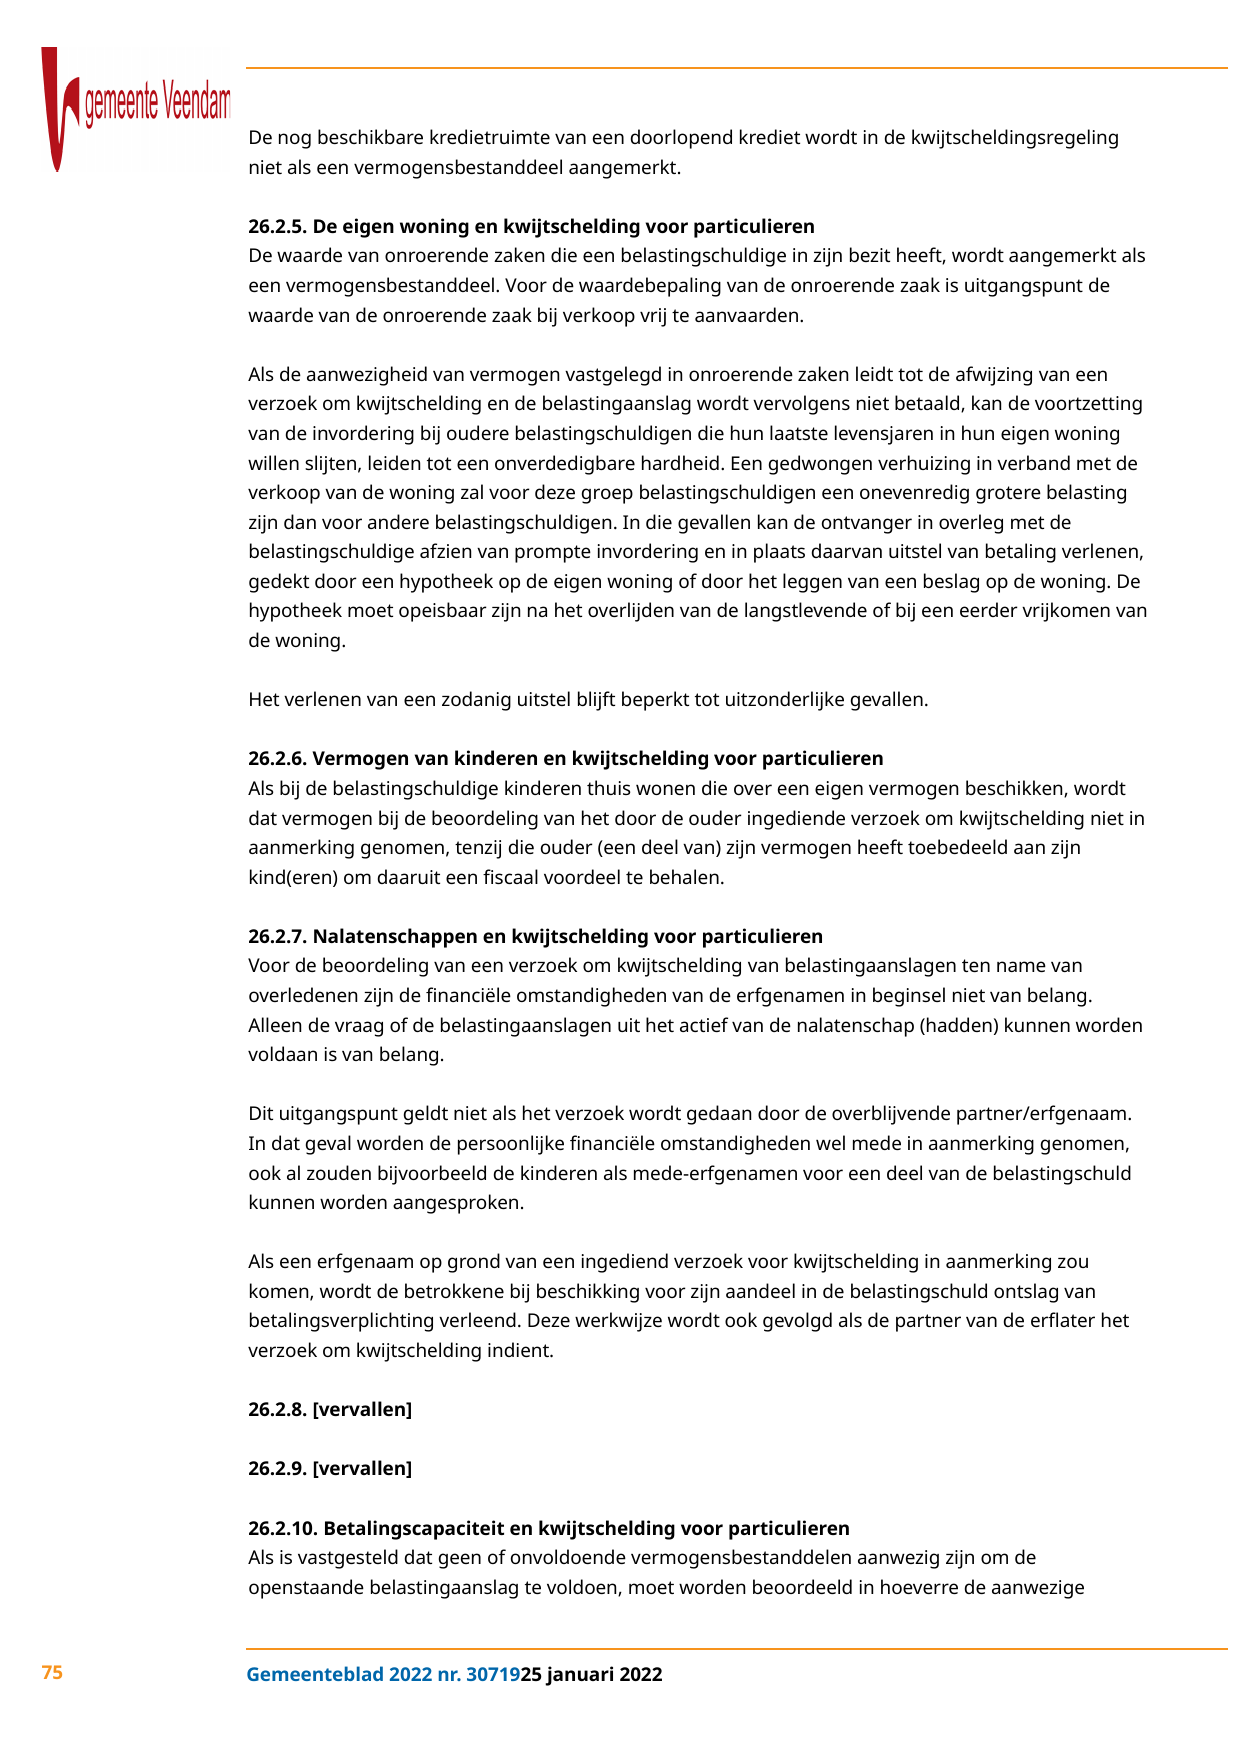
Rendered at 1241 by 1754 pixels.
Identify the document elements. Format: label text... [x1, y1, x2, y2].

text Voor de beoordeling van een verzoek om kwijtschelding van belastingaanslagen ten name van overledenen zijn de financiële omstandigheden van de erfgenamen in beginsel niet van belang. Alleen de vraag of de belastingaanslagen uit het actief van de nalatenschap (hadden) kunnen worden voldaan is van belang. [248, 953, 1152, 1067]
text De waarde van onroerende zaken die een belastingschuldige in zijn bezit heeft, wordt aangemerkt als een vermogensbestanddeel. Voor de waardebepaling van de onroerende zaak is uitgangspunt de waarde van de onroerende zaak bij verkoop vrij te aanvaarden. [248, 243, 1152, 328]
text 26.2.9. [vervallen] [248, 1456, 1152, 1481]
text Als is vastgesteld dat geen of onvoldoende vermogensbestanddelen aanwezig zijn om de openstaande belastingaanslag te voldoen, moet worden beoordeeld in hoeverre de aanwezige [248, 1544, 1152, 1600]
text 26.2.5. De eigen woning en kwijtschelding voor particulieren [248, 213, 1152, 239]
text De nog beschikbare kredietruimte van een doorlopend krediet wordt in de kwijtscheldingsregeling niet als een vermogensbestanddeel aangemerkt. [248, 124, 1152, 180]
text 26.2.10. Betalingscapaciteit en kwijtschelding voor particulieren [248, 1515, 1152, 1541]
text 26.2.7. Nalatenschappen en kwijtschelding voor particulieren [248, 923, 1152, 949]
text 26.2.6. Vermogen van kinderen en kwijtschelding voor particulieren [248, 746, 1152, 771]
text Als de aanwezigheid van vermogen vastgelegd in onroerende zaken leidt tot de afwijzing van een verzoek om kwijtschelding en de belastingaanslag wordt vervolgens niet betaald, kan de voortzetting van de invordering bij oudere belastingschuldigen die hun laatste levensjaren in hun eigen woning willen slijten, leiden tot een onverdedigbare hardheid. Een gedwongen verhuizing in verband met de verkoop van de woning zal voor deze groep belastingschuldigen een onevenredig grotere belasting zijn dan voor andere belastingschuldigen. In die gevallen kan de ontvanger in overleg met de belastingschuldige afzien van prompte invordering en in plaats daarvan uitstel van betaling verlenen, gedekt door een hypotheek op de eigen woning of door het leggen van een beslag op de woning. De hypotheek moet opeisbaar zijn na het overlijden van de langstlevende of bij een eerder vrijkomen van de woning. [248, 361, 1152, 653]
text Dit uitgangspunt geldt niet als het verzoek wordt gedaan door de overblijvende partner/erfgenaam. In dat geval worden de persoonlijke financiële omstandigheden wel mede in aanmerking genomen, ook al zouden bijvoorbeeld de kinderen als mede-erfgenamen voor een deel van de belastingschuld kunnen worden aangesproken. [248, 1101, 1152, 1215]
text Als bij de belastingschuldige kinderen thuis wonen die over een eigen vermogen beschikken, wordt dat vermogen bij de beoordeling van het door de ouder ingediende verzoek om kwijtschelding niet in aanmerking genomen, tenzij die ouder (een deel van) zijn vermogen heeft toebedeeld aan zijn kind(eren) om daaruit een fiscaal voordeel te behalen. [248, 775, 1152, 890]
picture [41, 47, 231, 172]
text Als een erfgenaam op grond van een ingediend verzoek voor kwijtschelding in aanmerking zou komen, wordt de betrokkene bij beschikking voor zijn aandeel in de belastingschuld ontslag van betalingsverplichting verleend. Deze werkwijze wordt ook gevolgd als de partner van de erflater het verzoek om kwijtschelding indient. [248, 1248, 1152, 1363]
text Het verlenen van een zodanig uitstel blijft beperkt tot uitzonderlijke gevallen. [248, 686, 1152, 712]
text 26.2.8. [vervallen] [248, 1396, 1152, 1422]
